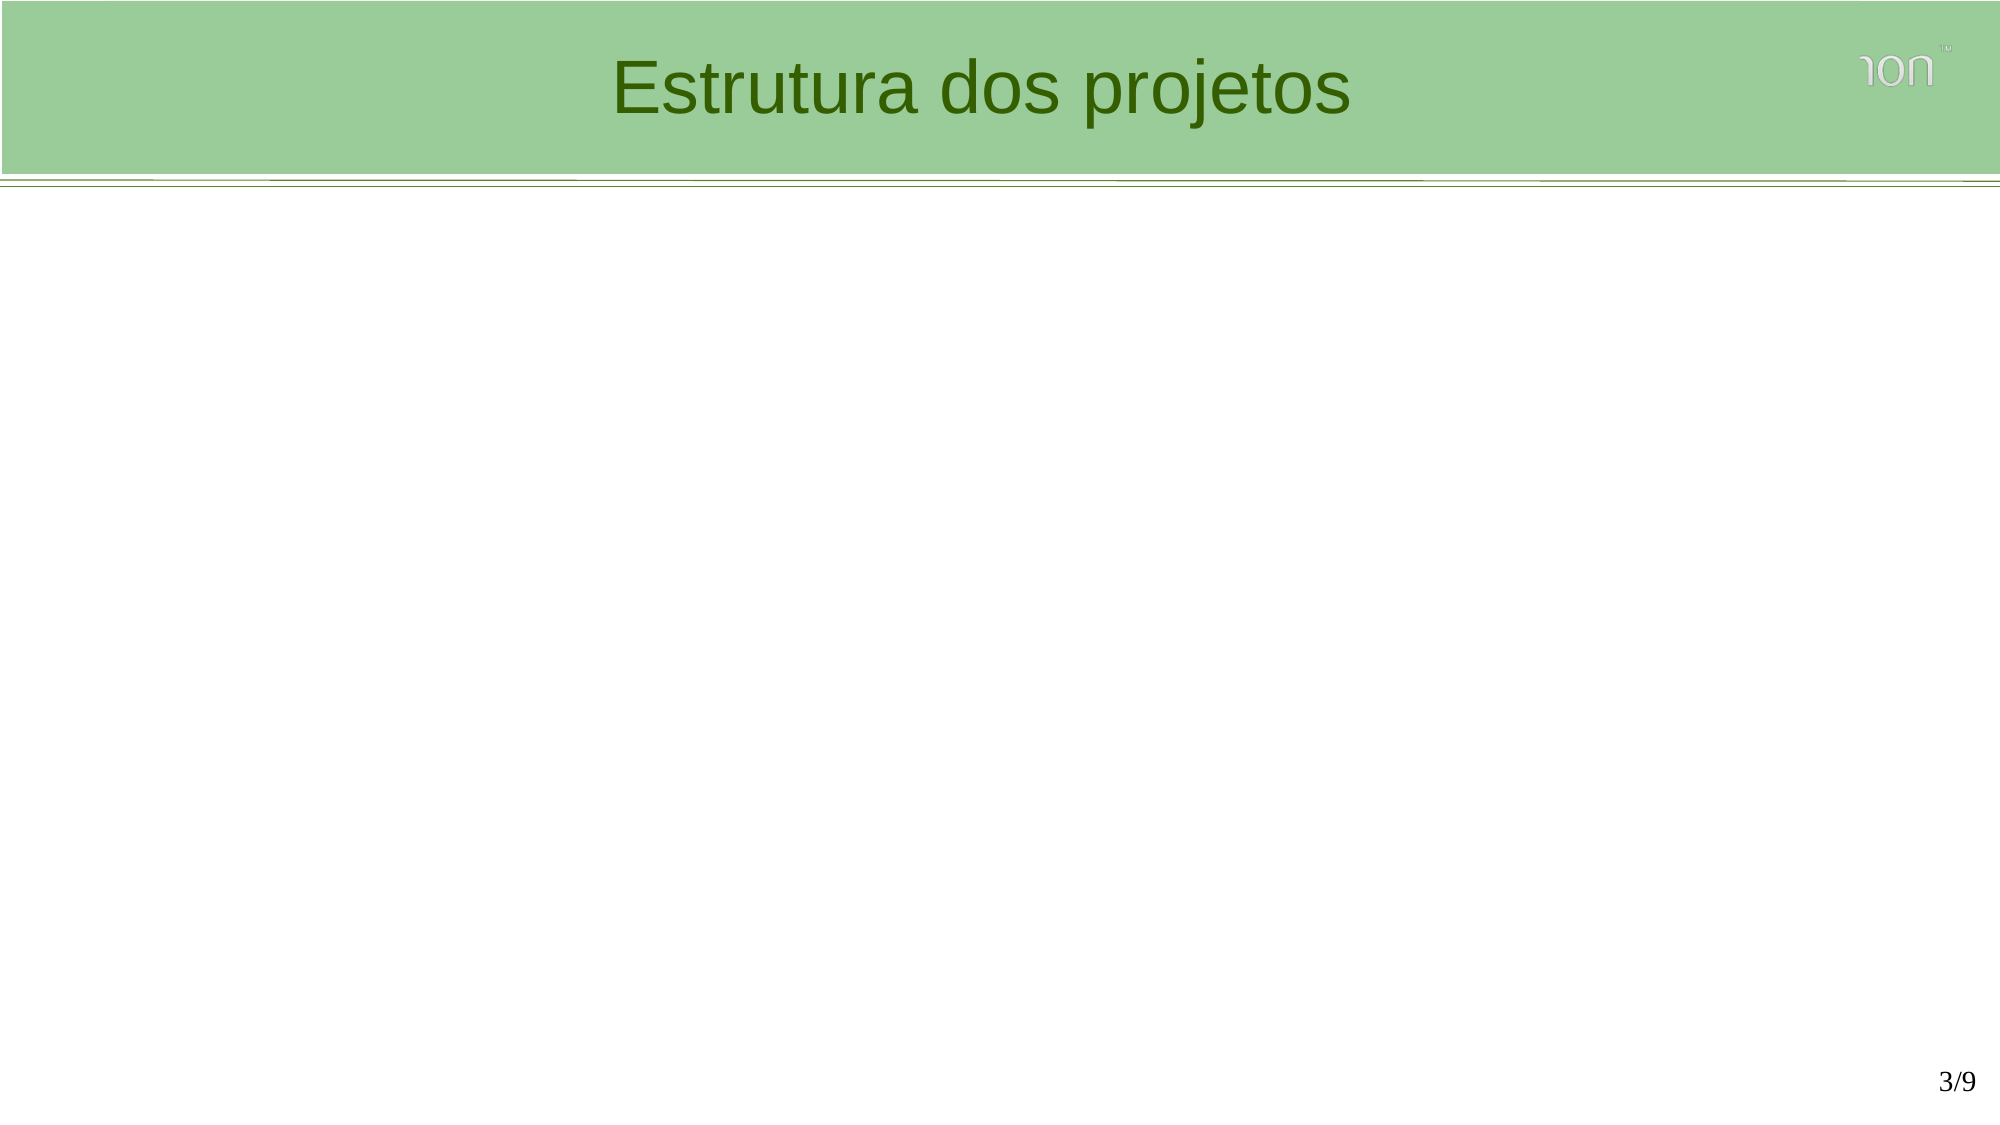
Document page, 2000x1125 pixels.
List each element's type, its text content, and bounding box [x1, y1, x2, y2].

picture [1861, 29, 1997, 119]
title Estrutura dos projetos [105, 0, 1861, 174]
